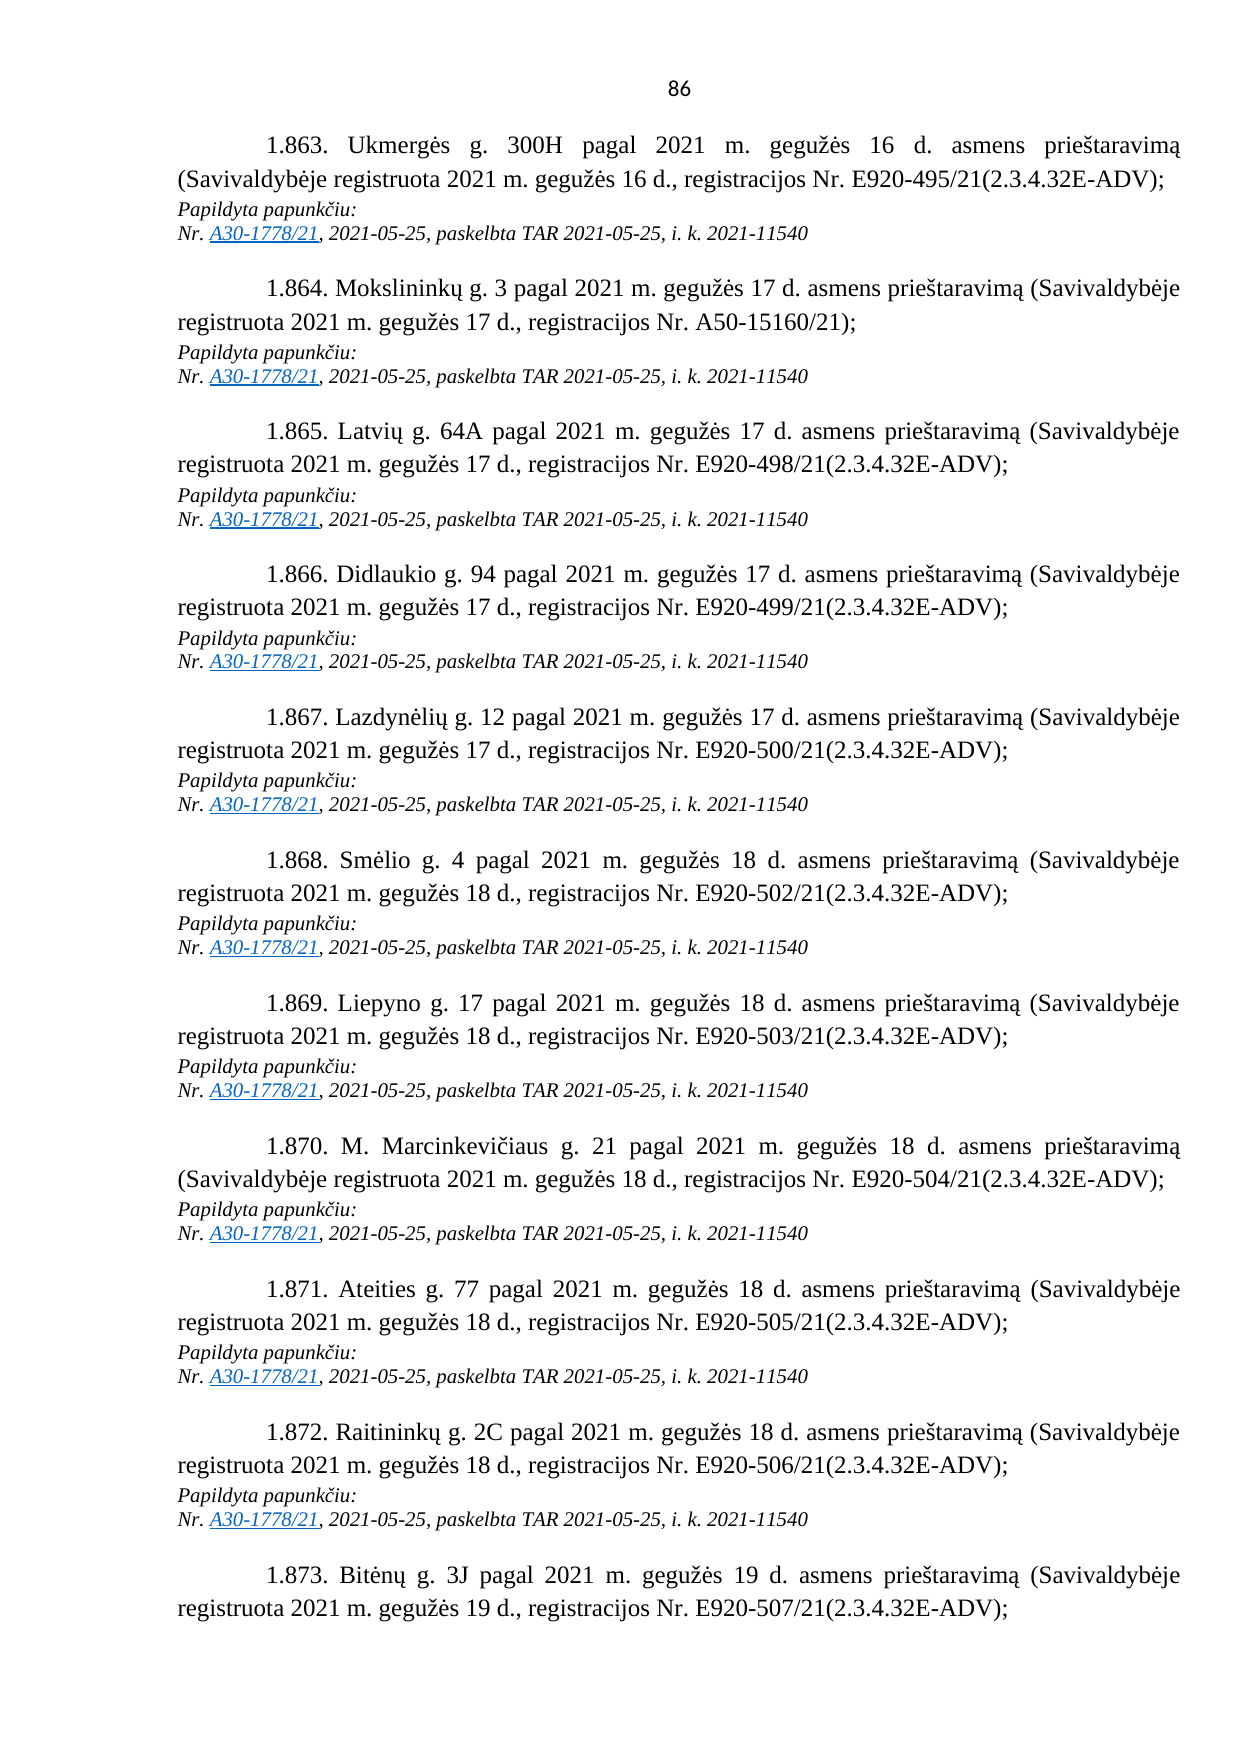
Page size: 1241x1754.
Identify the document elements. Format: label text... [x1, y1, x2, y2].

text 1.864. Mokslininkų g. 3 pagal 2021 m. gegužės 17 d. asmens prieštaravimą (Savivaldybėje registruota 2021 m. gegužės 17 d., registracijos Nr. A50-15160/21); [177, 273, 1181, 335]
text Nr. A30-1778/21, 2021-05-25, paskelbta TAR 2021-05-25, i. k. 2021-11540 [177, 1221, 1181, 1245]
text Nr. A30-1778/21, 2021-05-25, paskelbta TAR 2021-05-25, i. k. 2021-11540 [177, 935, 1181, 959]
text Nr. A30-1778/21, 2021-05-25, paskelbta TAR 2021-05-25, i. k. 2021-11540 [177, 1364, 1181, 1388]
text 1.872. Raitininkų g. 2C pagal 2021 m. gegužės 18 d. asmens prieštaravimą (Savivaldybėje registruota 2021 m. gegužės 18 d., registracijos Nr. E920-506/21(2.3.4.32E-ADV); [177, 1417, 1181, 1479]
text Nr. A30-1778/21, 2021-05-25, paskelbta TAR 2021-05-25, i. k. 2021-11540 [177, 1078, 1181, 1102]
text 1.869. Liepyno g. 17 pagal 2021 m. gegužės 18 d. asmens prieštaravimą (Savivaldybėje registruota 2021 m. gegužės 18 d., registracijos Nr. E920-503/21(2.3.4.32E-ADV); [177, 988, 1181, 1050]
text 1.867. Lazdynėlių g. 12 pagal 2021 m. gegužės 17 d. asmens prieštaravimą (Savivaldybėje registruota 2021 m. gegužės 17 d., registracijos Nr. E920-500/21(2.3.4.32E-ADV); [177, 702, 1181, 764]
text Nr. A30-1778/21, 2021-05-25, paskelbta TAR 2021-05-25, i. k. 2021-11540 [177, 1507, 1181, 1531]
text 1.873. Bitėnų g. 3J pagal 2021 m. gegužės 19 d. asmens prieštaravimą (Savivaldybėje registruota 2021 m. gegužės 19 d., registracijos Nr. E920-507/21(2.3.4.32E-ADV); [177, 1560, 1181, 1622]
text Nr. A30-1778/21, 2021-05-25, paskelbta TAR 2021-05-25, i. k. 2021-11540 [177, 221, 1181, 245]
text 1.870. M. Marcinkevičiaus g. 21 pagal 2021 m. gegužės 18 d. asmens prieštaravimą (Savivaldybėje registruota 2021 m. gegužės 18 d., registracijos Nr. E920-504/21(2.3.4.32E-ADV); [177, 1131, 1181, 1193]
text 1.871. Ateities g. 77 pagal 2021 m. gegužės 18 d. asmens prieštaravimą (Savivaldybėje registruota 2021 m. gegužės 18 d., registracijos Nr. E920-505/21(2.3.4.32E-ADV); [177, 1274, 1181, 1336]
text 1.865. Latvių g. 64A pagal 2021 m. gegužės 17 d. asmens prieštaravimą (Savivaldybėje registruota 2021 m. gegužės 17 d., registracijos Nr. E920-498/21(2.3.4.32E-ADV); [177, 416, 1181, 478]
text Papildyta papunkčiu: [177, 625, 1181, 649]
text Nr. A30-1778/21, 2021-05-25, paskelbta TAR 2021-05-25, i. k. 2021-11540 [177, 792, 1181, 816]
text Papildyta papunkčiu: [177, 1197, 1181, 1221]
text Nr. A30-1778/21, 2021-05-25, paskelbta TAR 2021-05-25, i. k. 2021-11540 [177, 364, 1181, 388]
text Papildyta papunkčiu: [177, 911, 1181, 935]
text 1.868. Smėlio g. 4 pagal 2021 m. gegužės 18 d. asmens prieštaravimą (Savivaldybėje registruota 2021 m. gegužės 18 d., registracijos Nr. E920-502/21(2.3.4.32E-ADV); [177, 845, 1181, 907]
text Papildyta papunkčiu: [177, 482, 1181, 507]
text Papildyta papunkčiu: [177, 1483, 1181, 1507]
text Papildyta papunkčiu: [177, 768, 1181, 792]
text Papildyta papunkčiu: [177, 1054, 1181, 1078]
text Papildyta papunkčiu: [177, 339, 1181, 364]
text Papildyta papunkčiu: [177, 1340, 1181, 1364]
text Nr. A30-1778/21, 2021-05-25, paskelbta TAR 2021-05-25, i. k. 2021-11540 [177, 649, 1181, 673]
text 1.866. Didlaukio g. 94 pagal 2021 m. gegužės 17 d. asmens prieštaravimą (Savivaldybėje registruota 2021 m. gegužės 17 d., registracijos Nr. E920-499/21(2.3.4.32E-ADV); [177, 559, 1181, 621]
text Papildyta papunkčiu: [177, 197, 1181, 221]
text 1.863. Ukmergės g. 300H pagal 2021 m. gegužės 16 d. asmens prieštaravimą (Savivaldybėje registruota 2021 m. gegužės 16 d., registracijos Nr. E920-495/21(2.3.4.32E-ADV); [177, 131, 1181, 192]
text Nr. A30-1778/21, 2021-05-25, paskelbta TAR 2021-05-25, i. k. 2021-11540 [177, 507, 1181, 531]
